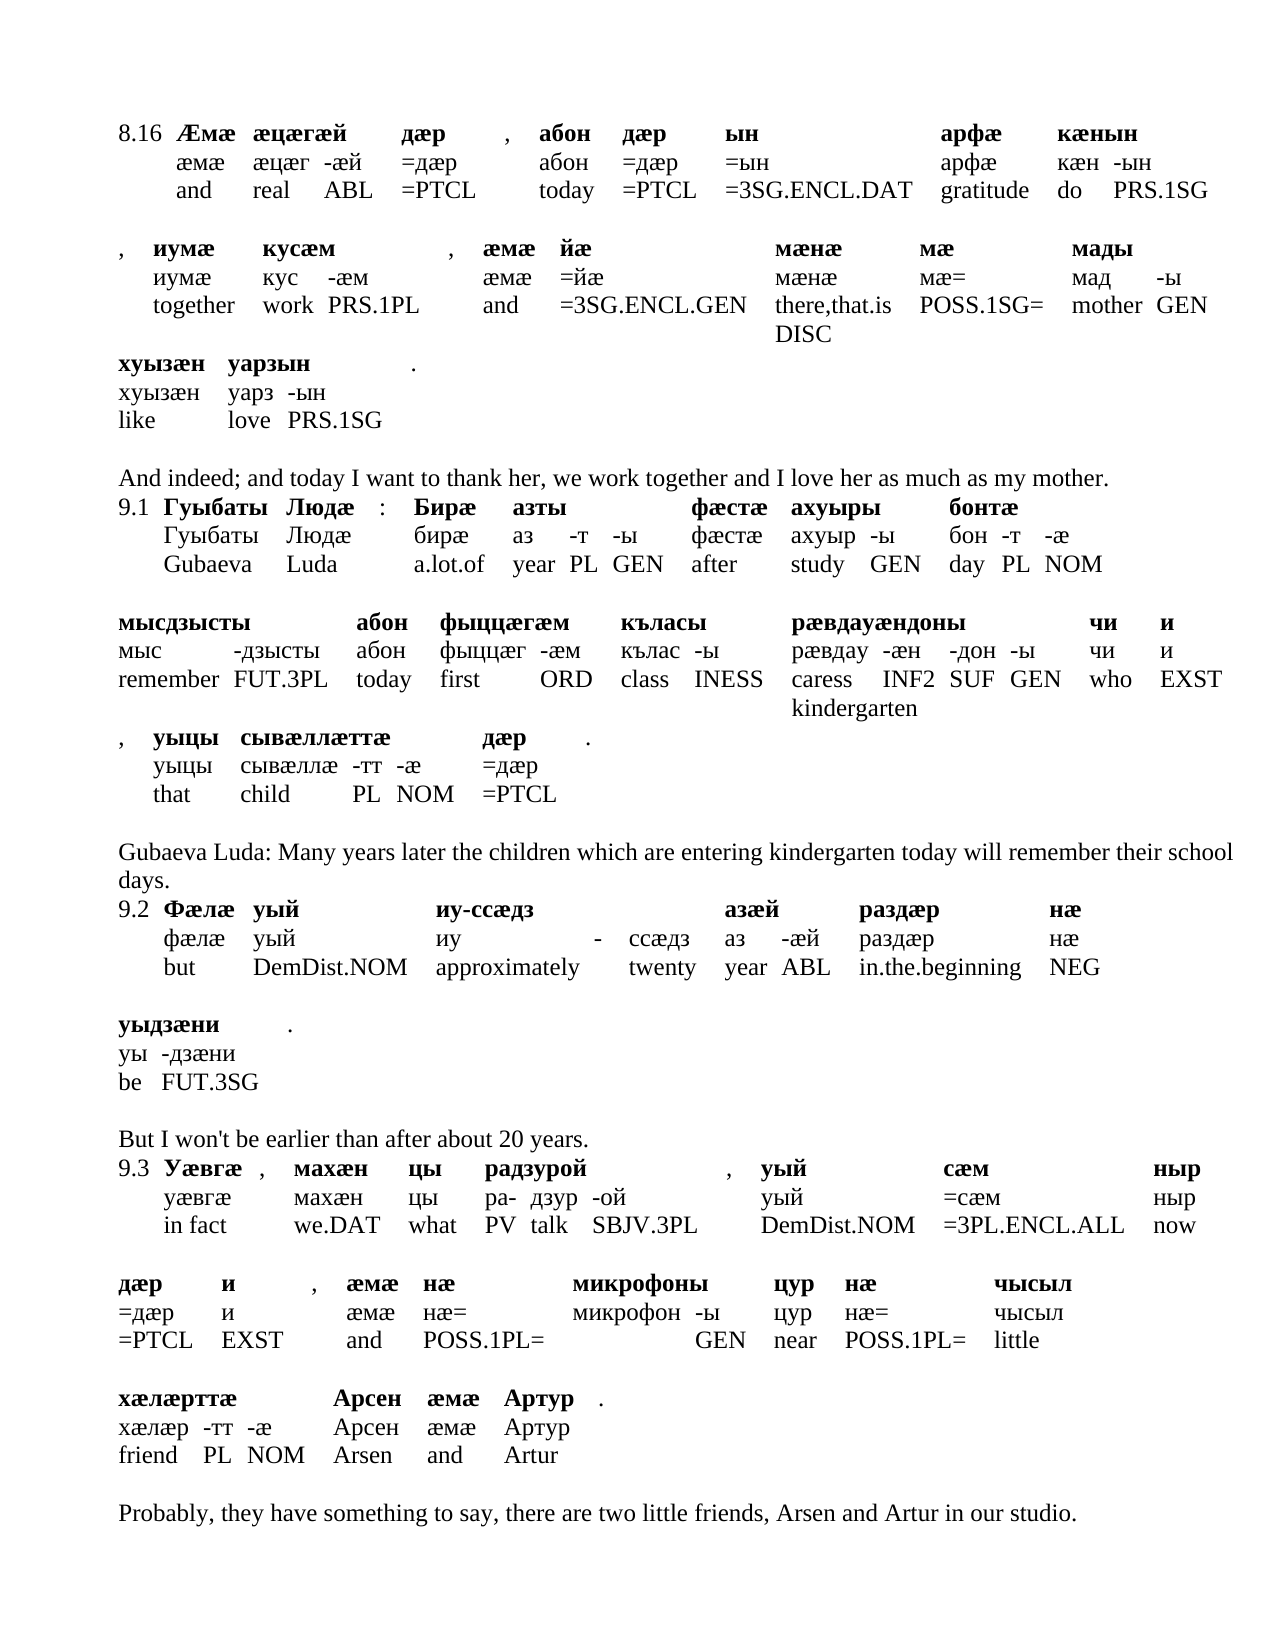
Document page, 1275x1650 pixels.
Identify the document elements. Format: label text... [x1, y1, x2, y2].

text ахуыры [791, 492, 935, 521]
text love [228, 406, 274, 434]
text арфæ [940, 118, 1043, 147]
text -ой [592, 1182, 698, 1211]
text уый [761, 1182, 916, 1211]
text нæ [1049, 894, 1114, 923]
text twenty [628, 952, 697, 981]
text =PTCL [622, 176, 697, 204]
text абон [539, 118, 608, 147]
text , [504, 118, 525, 147]
text , [118, 722, 139, 751]
text ныр [1153, 1153, 1210, 1182]
text today [539, 176, 594, 204]
text DemDist.NOM [253, 952, 408, 981]
text , [726, 1153, 747, 1182]
text : [379, 492, 400, 521]
text ныр [1153, 1182, 1196, 1211]
text POSS.1SG= [919, 291, 1044, 319]
text -ы [612, 521, 664, 549]
text -æ [1044, 521, 1103, 549]
text PL [352, 779, 382, 808]
text 9.1 [118, 492, 149, 521]
text after [691, 549, 763, 578]
text арфæ [940, 147, 1029, 176]
text GEN [1010, 664, 1061, 693]
text near [774, 1326, 817, 1354]
text аз [724, 923, 767, 952]
text мысдзысты [118, 607, 342, 636]
text that [153, 779, 212, 808]
text . [410, 348, 431, 377]
text цур [774, 1297, 817, 1326]
text нæ= [844, 1297, 966, 1326]
text -æй [781, 923, 831, 952]
text like [118, 406, 200, 434]
text we.DAT [294, 1211, 381, 1239]
text there,that.is [775, 291, 892, 319]
text цы [408, 1182, 457, 1211]
text æмæ [427, 1383, 490, 1412]
text хуызæн [118, 377, 200, 406]
text . [598, 1383, 619, 1412]
text иу-ссæдз [436, 894, 711, 923]
text микрофоны [572, 1268, 760, 1297]
text хæлæр [118, 1412, 189, 1441]
text азты [512, 492, 677, 521]
text . [585, 722, 606, 751]
text Уæвгæ [163, 1153, 245, 1182]
text Гуыбаты [163, 492, 272, 521]
text little [994, 1326, 1064, 1354]
text NOM [396, 779, 454, 808]
text and [346, 1326, 395, 1354]
text чи [1089, 636, 1132, 664]
text class [621, 664, 680, 693]
text чи [1089, 607, 1146, 636]
text friend [118, 1441, 189, 1469]
text дæр [482, 722, 571, 751]
text PRS.1PL [328, 291, 420, 319]
text PL [569, 549, 598, 578]
text абон [356, 607, 426, 636]
text EXST [221, 1326, 284, 1354]
text =сæм [943, 1182, 1125, 1211]
text NOM [247, 1441, 305, 1469]
text -ын [287, 377, 383, 406]
text -æ [396, 751, 454, 779]
text caress [791, 664, 869, 693]
text мад [1072, 262, 1142, 291]
text - [594, 923, 615, 952]
text -дон [949, 636, 996, 664]
text Gubaeva Luda: Many years later the children which are entering kindergarten today will remember their school days. [118, 837, 1249, 894]
text NEG [1049, 952, 1101, 981]
text уæвгæ [163, 1182, 231, 1211]
text =дæр [622, 147, 697, 176]
text хуызæн [118, 348, 214, 377]
text ра- [484, 1182, 517, 1211]
text do [1057, 176, 1099, 204]
text Æмæ [176, 118, 239, 147]
text махæн [294, 1182, 381, 1211]
text и [1160, 636, 1222, 664]
text , [118, 233, 139, 262]
text рæвдау [791, 636, 869, 664]
text who [1089, 664, 1132, 693]
text чысыл [994, 1297, 1064, 1326]
text бон [949, 521, 988, 549]
text -ы [1156, 262, 1208, 291]
text мæнæ [775, 233, 906, 262]
text -æн [882, 636, 935, 664]
text 8.16 [118, 118, 162, 147]
text NOM [1044, 549, 1103, 578]
text уыцы [153, 751, 212, 779]
text approximately [436, 952, 580, 981]
text дæр [118, 1268, 207, 1297]
text GEN [870, 549, 921, 578]
text a.lot.of [414, 549, 485, 578]
text Arsen [333, 1441, 399, 1469]
text аз [512, 521, 555, 549]
text SUF [949, 664, 996, 693]
text work [262, 291, 314, 319]
text DISC [775, 319, 906, 348]
text абон [356, 636, 412, 664]
text =ын [725, 147, 913, 176]
text æмæ [346, 1268, 409, 1297]
text мæнæ [775, 262, 892, 291]
text чысыл [994, 1268, 1078, 1297]
text уыдзæни [118, 1009, 273, 1038]
text real [253, 176, 310, 204]
text хæлæрттæ [118, 1383, 319, 1412]
text PL [1001, 549, 1031, 578]
text And indeed; and today I want to thank her, we work together and I love her as much as my mother. [118, 463, 1249, 492]
text ABL [323, 176, 373, 204]
text раздæр [859, 894, 1035, 923]
text кълас [621, 636, 680, 664]
text кæн [1057, 147, 1099, 176]
text =PTCL [401, 176, 476, 204]
text Gubaeva [163, 549, 259, 578]
text и [1160, 607, 1236, 636]
text FUT.3SG [161, 1067, 259, 1096]
text But I won't be earlier than after about 20 years. [118, 1124, 1249, 1153]
text кæнын [1057, 118, 1222, 147]
text фыццæгæм [439, 607, 607, 636]
text be [118, 1067, 147, 1096]
text фыццæг [439, 636, 526, 664]
text kindergarten [791, 693, 1075, 722]
text in.the.beginning [859, 952, 1021, 981]
text talk [530, 1211, 578, 1239]
text нæ [423, 1268, 559, 1297]
text мыс [118, 636, 219, 664]
text -æм [328, 262, 420, 291]
text , [259, 1153, 280, 1182]
text Людæ [286, 521, 351, 549]
text иу [436, 923, 580, 952]
text ссæдз [628, 923, 697, 952]
text сывæллæ [240, 751, 338, 779]
text =PTCL [482, 779, 557, 808]
text -дзæни [161, 1038, 259, 1067]
text йæ [559, 233, 761, 262]
text GEN [612, 549, 664, 578]
text нæ [1049, 923, 1101, 952]
text =дæр [482, 751, 557, 779]
text but [163, 952, 225, 981]
text иумæ [153, 262, 235, 291]
text Фæлæ [163, 894, 239, 923]
text GEN [1156, 291, 1208, 319]
text INF2 [882, 664, 935, 693]
text -тт [203, 1412, 233, 1441]
text уый [253, 923, 408, 952]
text дæр [401, 118, 490, 147]
text FUT.3PL [233, 664, 329, 693]
text мæ [919, 233, 1058, 262]
text -ы [694, 636, 764, 664]
text фæлæ [163, 923, 225, 952]
text PL [203, 1441, 233, 1469]
text уый [253, 894, 422, 923]
text and [427, 1441, 476, 1469]
text Артур [504, 1383, 584, 1412]
text и [221, 1268, 297, 1297]
text -т [1001, 521, 1031, 549]
text цур [774, 1268, 831, 1297]
text 9.2 [118, 894, 149, 923]
text -æ [247, 1412, 305, 1441]
text сæм [943, 1153, 1139, 1182]
text year [512, 549, 555, 578]
text DemDist.NOM [761, 1211, 916, 1239]
text remember [118, 664, 219, 693]
text =йæ [559, 262, 747, 291]
text and [176, 176, 225, 204]
text -ын [1113, 147, 1208, 176]
text POSS.1PL= [844, 1326, 966, 1354]
text SBJV.3PL [592, 1211, 698, 1239]
text микрофон [572, 1297, 681, 1326]
text уый [761, 1153, 929, 1182]
text PRS.1SG [287, 406, 383, 434]
text нæ= [423, 1297, 545, 1326]
text уарз [228, 377, 274, 406]
text -æм [540, 636, 593, 664]
text ORD [540, 664, 593, 693]
text PRS.1SG [1113, 176, 1208, 204]
text ахуыр [791, 521, 856, 549]
text æмæ [427, 1412, 476, 1441]
text сывæллæттæ [240, 722, 468, 751]
text , [448, 233, 469, 262]
text =дæр [401, 147, 476, 176]
text -дзысты [233, 636, 329, 664]
text уарзын [228, 348, 397, 377]
text махæн [294, 1153, 394, 1182]
text радзурой [484, 1153, 712, 1182]
text , [311, 1268, 332, 1297]
text -тт [352, 751, 382, 779]
text бонтæ [949, 492, 1117, 521]
text Luda [286, 549, 351, 578]
text Арсен [333, 1383, 413, 1412]
text =3PL.ENCL.ALL [943, 1211, 1125, 1239]
text =3SG.ENCL.DAT [725, 176, 913, 204]
text -ы [870, 521, 921, 549]
text study [791, 549, 856, 578]
text раздæр [859, 923, 1021, 952]
text Бирæ [414, 492, 498, 521]
text и [221, 1297, 284, 1326]
text Гуыбаты [163, 521, 259, 549]
text Artur [504, 1441, 570, 1469]
text уыцы [153, 722, 226, 751]
text къласы [621, 607, 778, 636]
text Артур [504, 1412, 570, 1441]
text day [949, 549, 988, 578]
text what [408, 1211, 457, 1239]
text кусæм [262, 233, 434, 262]
text =дæр [118, 1297, 193, 1326]
text нæ [844, 1268, 980, 1297]
text first [439, 664, 526, 693]
text in fact [163, 1211, 231, 1239]
text фæстæ [691, 521, 763, 549]
text æмæ [483, 262, 532, 291]
text æмæ [176, 147, 225, 176]
text year [724, 952, 767, 981]
text child [240, 779, 338, 808]
text æмæ [346, 1297, 395, 1326]
text ABL [781, 952, 831, 981]
text азæй [724, 894, 845, 923]
text -æй [323, 147, 373, 176]
text фæстæ [691, 492, 777, 521]
text иумæ [153, 233, 249, 262]
text Арсен [333, 1412, 399, 1441]
text мады [1072, 233, 1222, 262]
text Probably, they have something to say, there are two little friends, Arsen and Artur in our studio. [118, 1498, 1249, 1527]
text mother [1072, 291, 1142, 319]
text Людæ [286, 492, 365, 521]
text GEN [695, 1326, 746, 1354]
text now [1153, 1211, 1196, 1239]
text . [287, 1009, 308, 1038]
text кус [262, 262, 314, 291]
text -ы [1010, 636, 1061, 664]
text gratitude [940, 176, 1029, 204]
text and [483, 291, 532, 319]
text =3SG.ENCL.GEN [559, 291, 747, 319]
text æмæ [483, 233, 546, 262]
text -т [569, 521, 598, 549]
text =PTCL [118, 1326, 193, 1354]
text today [356, 664, 412, 693]
text PV [484, 1211, 517, 1239]
text æцæгæй [253, 118, 387, 147]
text 9.3 [118, 1153, 149, 1182]
text POSS.1PL= [423, 1326, 545, 1354]
text мæ= [919, 262, 1044, 291]
text цы [408, 1153, 471, 1182]
text together [153, 291, 235, 319]
text уы [118, 1038, 147, 1067]
text INESS [694, 664, 764, 693]
text абон [539, 147, 594, 176]
text -ы [695, 1297, 746, 1326]
text бирæ [414, 521, 485, 549]
text дæр [622, 118, 711, 147]
text EXST [1160, 664, 1222, 693]
text дзур [530, 1182, 578, 1211]
text æцæг [253, 147, 310, 176]
text рæвдауæндоны [791, 607, 1075, 636]
text ын [725, 118, 927, 147]
